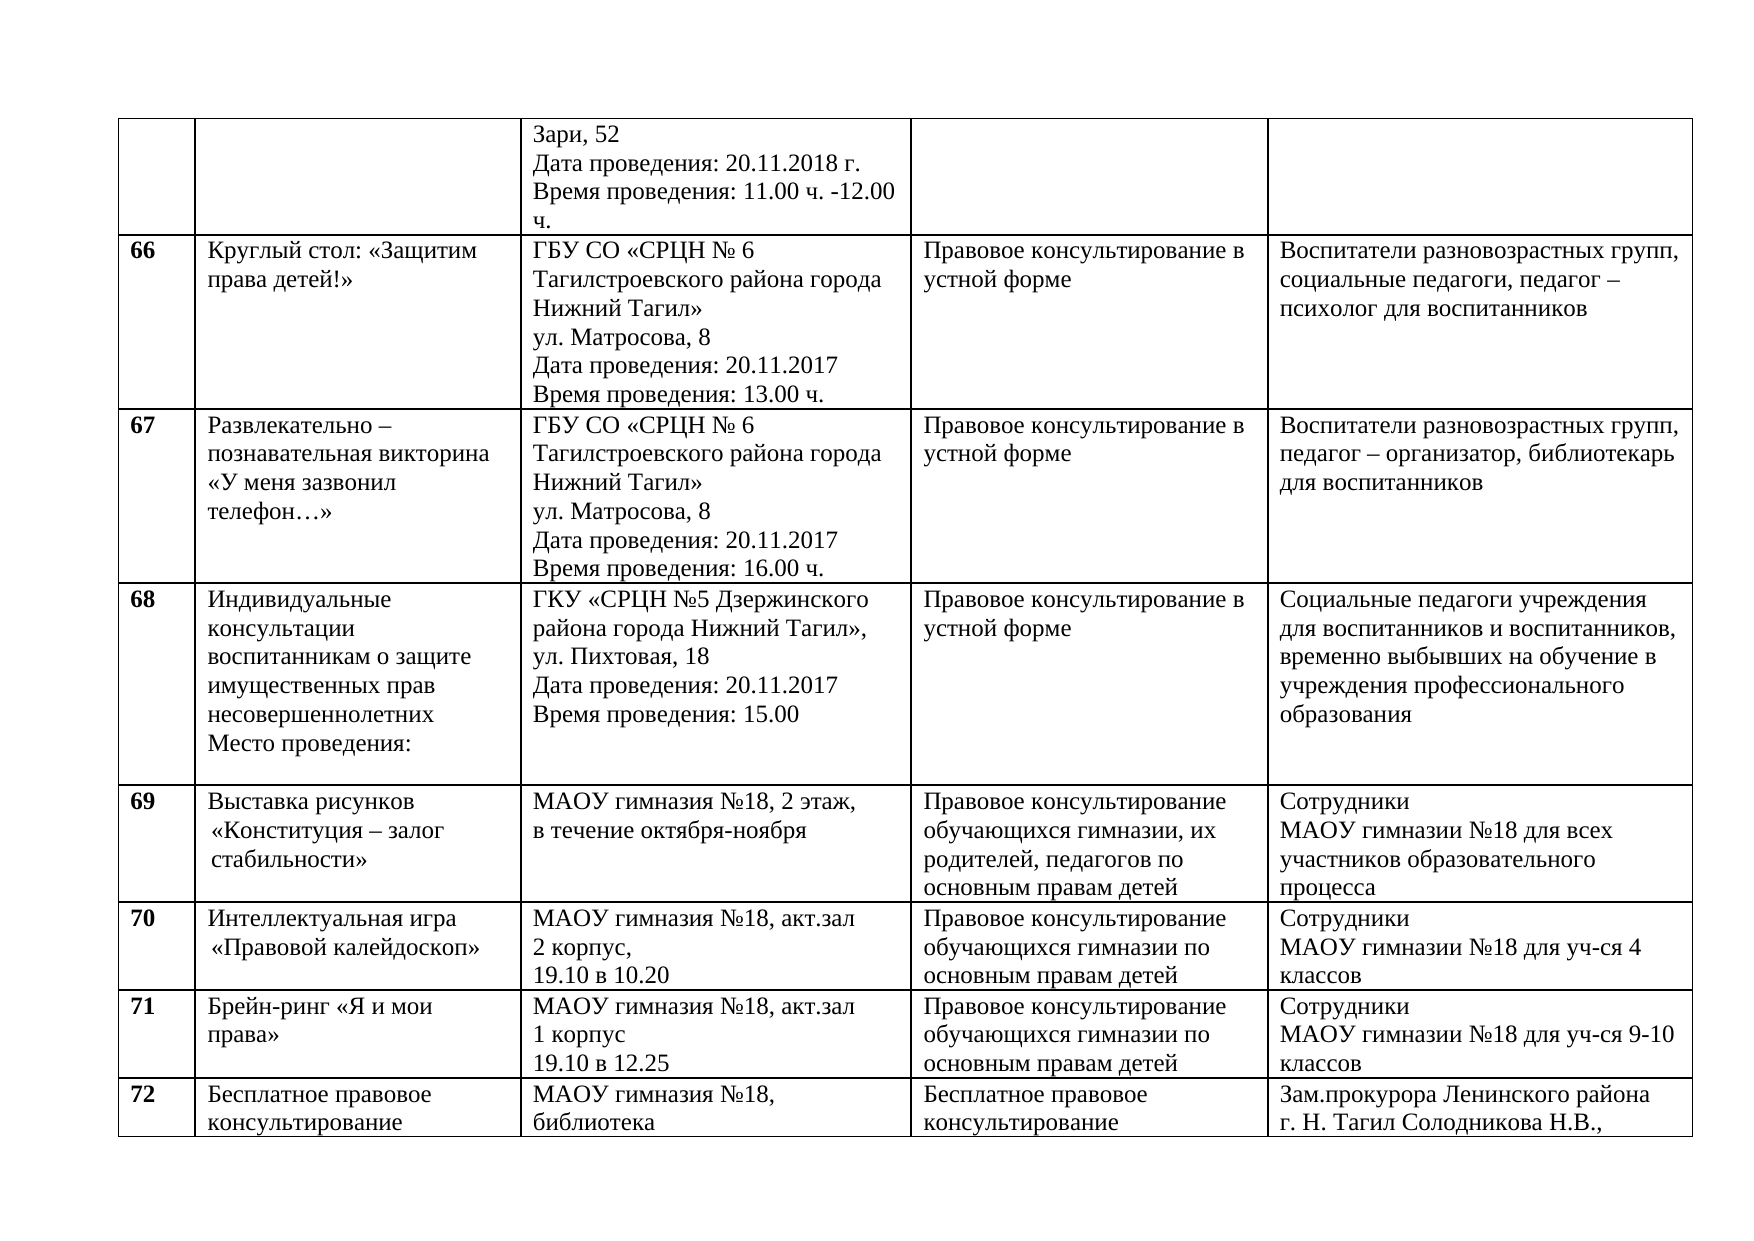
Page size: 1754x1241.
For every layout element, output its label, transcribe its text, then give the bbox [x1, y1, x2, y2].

table_cell МАОУ гимназия №18, библиотека [522, 1079, 910, 1136]
table_cell [1269, 119, 1692, 234]
table_cell Брейн-ринг «Я и мои права» [196, 991, 520, 1077]
table_cell Правовое консультирование обучающихся гимназии, их родителей, педагогов по основным правам детей [912, 786, 1267, 901]
table_cell [196, 119, 520, 234]
table_cell 72 [119, 1079, 194, 1136]
table_cell 67 [119, 410, 194, 582]
table_cell ГБУ СО «СРЦН № 6 Тагилстроевского района города Нижний Тагил» ул. Матросова, 8 Дата проведения: 20.11.2017 Время проведения: 16.00 ч. [522, 410, 910, 582]
table_cell МАОУ гимназия №18, 2 этаж, в течение октября-ноября [522, 786, 910, 901]
table_cell Социальные педагоги учреждения для воспитанников и воспитанников, временно выбывших на обучение в учреждения профессионального образования [1269, 584, 1692, 784]
table_cell Зам.прокурора Ленинского района г. Н. Тагил Солодникова Н.В., [1269, 1079, 1692, 1136]
table_cell Воспитатели разновозрастных групп, педагог – организатор, библиотекарь для воспитанников [1269, 410, 1692, 582]
table_cell Сотрудники МАОУ гимназии №18 для уч-ся 4 классов [1269, 903, 1692, 989]
table_cell Зари, 52 Дата проведения: 20.11.2018 г. Время проведения: 11.00 ч. -12.00 ч. [522, 119, 910, 234]
table_cell Правовое консультирование обучающихся гимназии по основным правам детей [912, 991, 1267, 1077]
table_cell 70 [119, 903, 194, 989]
table_cell ГКУ «СРЦН №5 Дзержинского района города Нижний Тагил», ул. Пихтовая, 18 Дата проведения: 20.11.2017 Время проведения: 15.00 [522, 584, 910, 784]
table_cell ГБУ СО «СРЦН № 6 Тагилстроевского района города Нижний Тагил» ул. Матросова, 8 Дата проведения: 20.11.2017 Время проведения: 13.00 ч. [522, 236, 910, 408]
table_cell Выставка рисунков «Конституция – залог стабильности» [196, 786, 520, 901]
table_cell 68 [119, 584, 194, 784]
table_cell Сотрудники МАОУ гимназии №18 для уч-ся 9-10 классов [1269, 991, 1692, 1077]
table_cell Правовое консультирование в устной форме [912, 410, 1267, 582]
table_cell 71 [119, 991, 194, 1077]
table_cell Воспитатели разновозрастных групп, социальные педагоги, педагог – психолог для воспитанников [1269, 236, 1692, 408]
table_cell Бесплатное правовое консультирование [196, 1079, 520, 1136]
table_cell Правовое консультирование в устной форме [912, 236, 1267, 408]
table_cell МАОУ гимназия №18, акт.зал 2 корпус, 19.10 в 10.20 [522, 903, 910, 989]
table_cell [119, 119, 194, 234]
table_cell Бесплатное правовое консультирование [912, 1079, 1267, 1136]
table_cell МАОУ гимназия №18, акт.зал 1 корпус 19.10 в 12.25 [522, 991, 910, 1077]
table_cell 69 [119, 786, 194, 901]
table_cell Правовое консультирование обучающихся гимназии по основным правам детей [912, 903, 1267, 989]
table_cell [912, 119, 1267, 234]
table_cell 66 [119, 236, 194, 408]
table_cell Сотрудники МАОУ гимназии №18 для всех участников образовательного процесса [1269, 786, 1692, 901]
table_cell Индивидуальные консультации воспитанникам о защите имущественных прав несовершеннолетних Место проведения: [196, 584, 520, 784]
table_cell Интеллектуальная игра «Правовой калейдоскоп» [196, 903, 520, 989]
table_cell Правовое консультирование в устной форме [912, 584, 1267, 784]
table_cell Развлекательно – познавательная викторина «У меня зазвонил телефон…» [196, 410, 520, 582]
table_cell Круглый стол: «Защитим права детей!» [196, 236, 520, 408]
